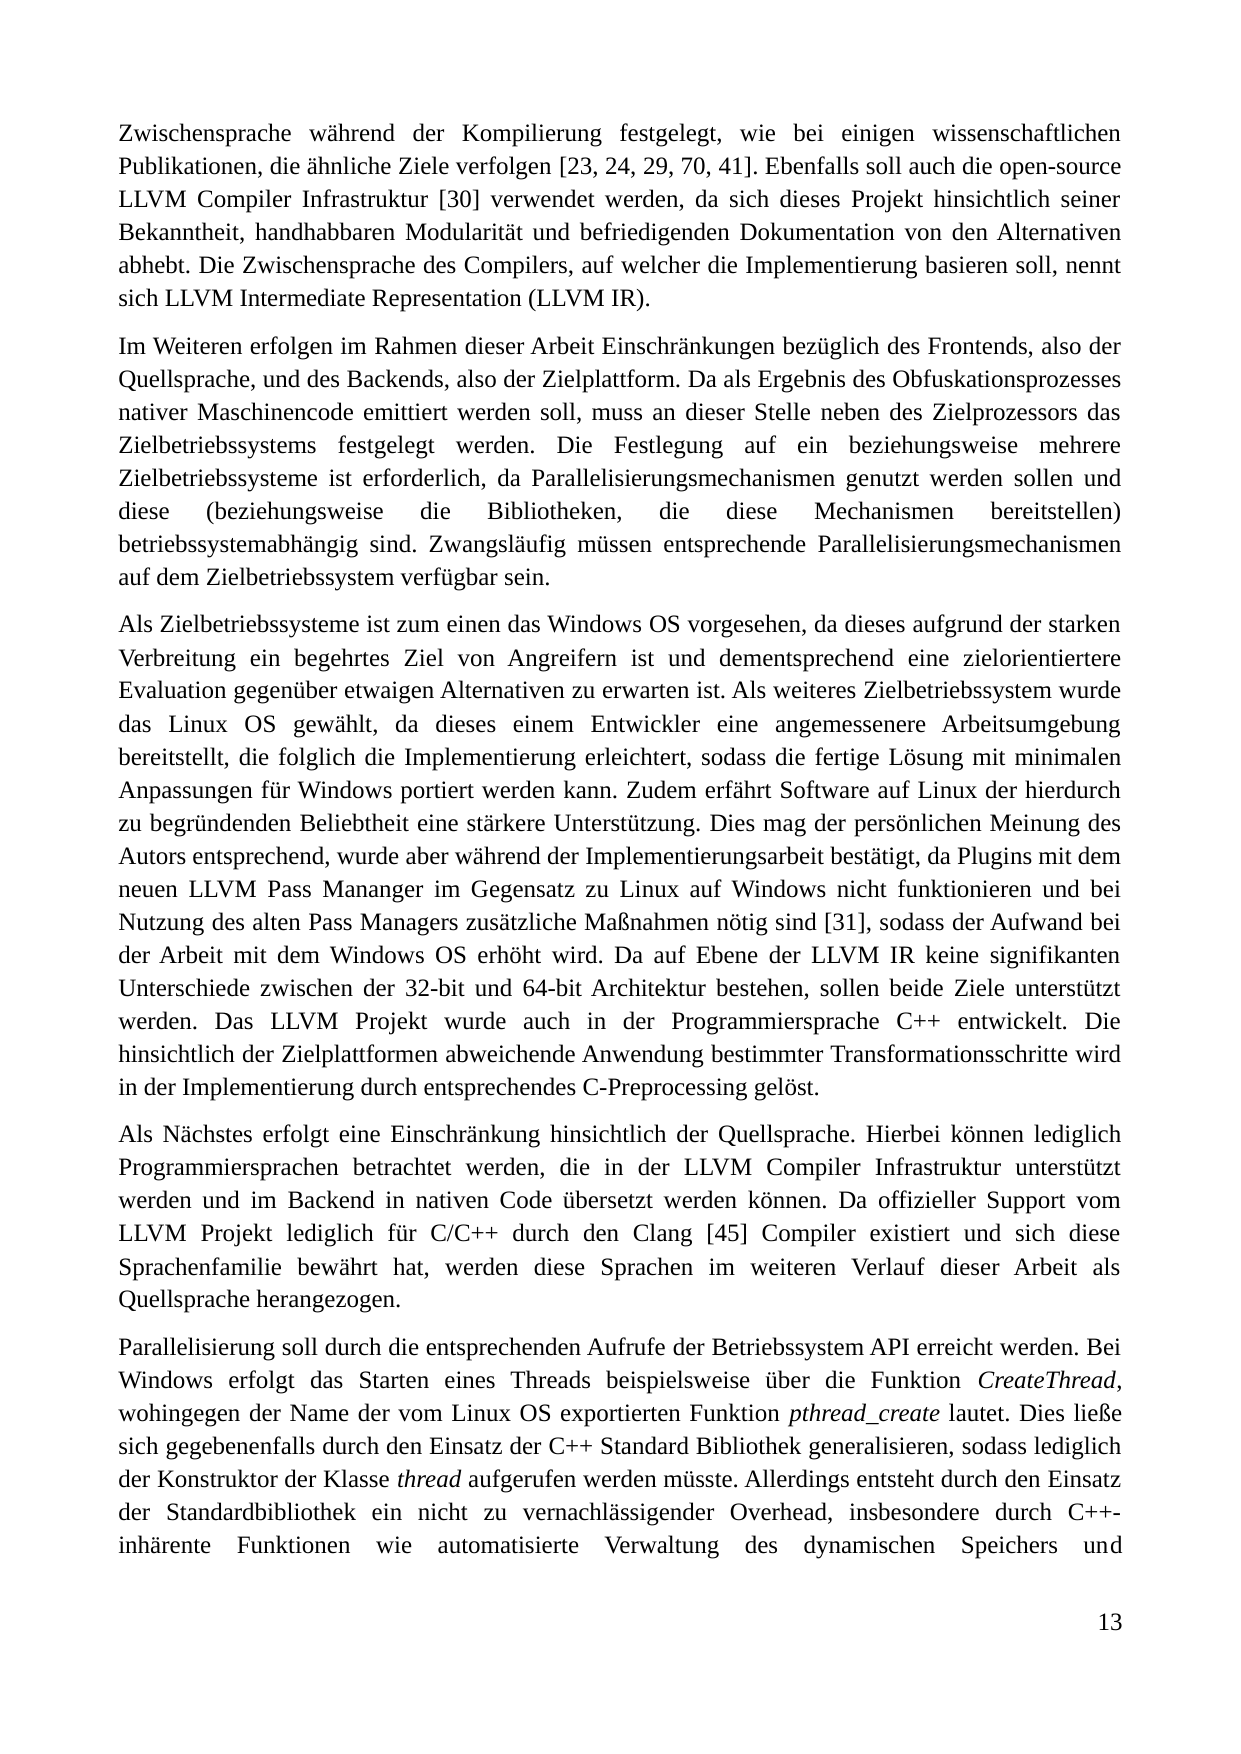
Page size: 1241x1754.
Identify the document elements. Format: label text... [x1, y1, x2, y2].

text Im Weiteren erfolgen im Rahmen dieser Arbeit Einschränkungen bezüglich des Frontends, also der Quellsprache, und des Backends, also der Zielplattform. Da als Ergebnis des Obfuskationsprozesses nativer Maschinencode emittiert werden soll, muss an dieser Stelle neben des Zielprozessors das Zielbetriebssystems festgelegt werden. Die Festlegung auf ein beziehungsweise mehrere Zielbetriebssysteme ist erforderlich, da Parallelisierungsmechanismen genutzt werden sollen und diese (beziehungsweise die Bibliotheken, die diese Mechanismen bereitstellen) betriebssystemabhängig sind. Zwangsläufig müssen entsprechende Parallelisierungsmechanismen auf dem Zielbetriebssystem verfügbar sein. [118, 331, 1122, 591]
text Als Zielbetriebssysteme ist zum einen das Windows OS vorgesehen, da dieses aufgrund der starken Verbreitung ein begehrtes Ziel von Angreifern ist und dementsprechend eine zielorientiertere Evaluation gegenüber etwaigen Alternativen zu erwarten ist. Als weiteres Zielbetriebssystem wurde das Linux OS gewählt, da dieses einem Entwickler eine angemessenere Arbeitsumgebung bereitstellt, die folglich die Implementierung erleichtert, sodass die fertige Lösung mit minimalen Anpassungen für Windows portiert werden kann. Zudem erfährt Software auf Linux der hierdurch zu begründenden Beliebtheit eine stärkere Unterstützung. Dies mag der persönlichen Meinung des Autors entsprechend, wurde aber während der Implementierungsarbeit bestätigt, da Plugins mit dem neuen LLVM Pass Mananger im Gegensatz zu Linux auf Windows nicht funktionieren und bei Nutzung des alten Pass Managers zusätzliche Maßnahmen nötig sind [31], sodass der Aufwand bei der Arbeit mit dem Windows OS erhöht wird. Da auf Ebene der LLVM IR keine signifikanten Unterschiede zwischen der 32-bit und 64-bit Architektur bestehen, sollen beide Ziele unterstützt werden. Das LLVM Projekt wurde auch in der Programmiersprache C++ entwickelt. Die hinsichtlich der Zielplattformen abweichende Anwendung bestimmter Transformationsschritte wird in der Implementierung durch entsprechendes C-Preprocessing gelöst. [118, 609, 1122, 1101]
text Parallelisierung soll durch die entsprechenden Aufrufe der Betriebssystem API erreicht werden. Bei Windows erfolgt das Starten eines Threads beispielsweise über die Funktion CreateThread, wohingegen der Name der vom Linux OS exportierten Funktion pthread_create lautet. Dies ließe sich gegebenenfalls durch den Einsatz der C++ Standard Bibliothek generalisieren, sodass lediglich der Konstruktor der Klasse thread aufgerufen werden müsste. Allerdings entsteht durch den Einsatz der Standardbibliothek ein nicht zu vernachlässigender Overhead, insbesondere durch C++-inhärente Funktionen wie automatisierte Verwaltung des dynamischen Speichers und [118, 1332, 1122, 1559]
text Zwischensprache während der Kompilierung festgelegt, wie bei einigen wissenschaftlichen Publikationen, die ähnliche Ziele verfolgen [23, 24, 29, 70, 41]. Ebenfalls soll auch die open-source LLVM Compiler Infrastruktur [30] verwendet werden, da sich dieses Projekt hinsichtlich seiner Bekanntheit, handhabbaren Modularität und befriedigenden Dokumentation von den Alternativen abhebt. Die Zwischensprache des Compilers, auf welcher die Implementierung basieren soll, nennt sich LLVM Intermediate Representation (LLVM IR). [118, 118, 1122, 312]
text Als Nächstes erfolgt eine Einschränkung hinsichtlich der Quellsprache. Hierbei können lediglich Programmiersprachen betrachtet werden, die in der LLVM Compiler Infrastruktur unterstützt werden und im Backend in nativen Code übersetzt werden können. Da offizieller Support vom LLVM Projekt lediglich für C/C++ durch den Clang [45] Compiler existiert und sich diese Sprachenfamilie bewährt hat, werden diese Sprachen im weiteren Verlauf dieser Arbeit als Quellsprache herangezogen. [118, 1119, 1122, 1313]
